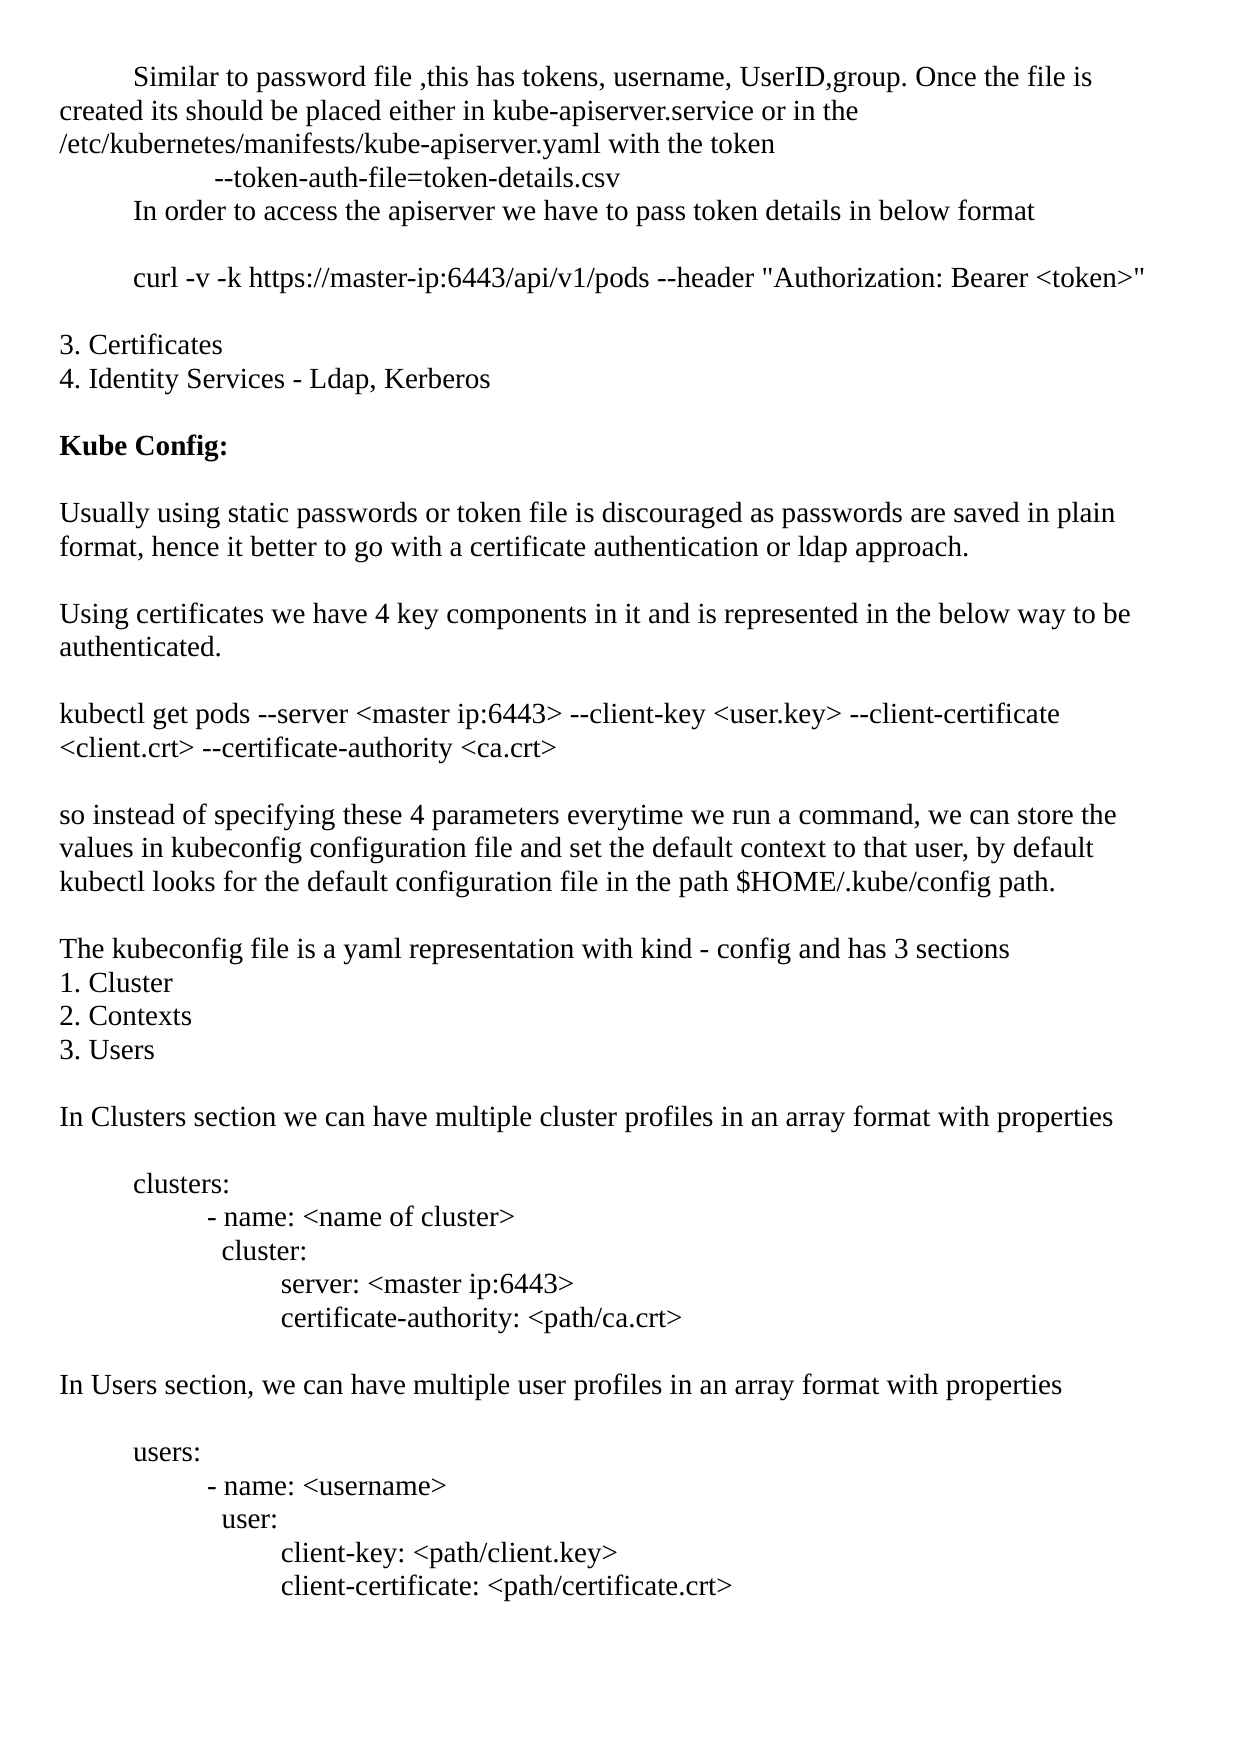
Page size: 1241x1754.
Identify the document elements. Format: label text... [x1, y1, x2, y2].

text 3. Certificates [59, 327, 1181, 361]
text In order to access the apiserver we have to pass token details in below format [59, 193, 1181, 227]
text --token-auth-file=token-details.csv [59, 160, 1181, 193]
text 4. Identity Services - Ldap, Kerberos [59, 361, 1181, 394]
text certificate-authority: <path/ca.crt> [59, 1300, 1181, 1334]
text client-key: <path/client.key> [59, 1535, 1181, 1568]
text kubectl get pods --server <master ip:6443> --client-key <user.key> --client-certificate <client.crt> --certificate-authority <ca.crt> [59, 696, 1181, 763]
text The kubeconfig file is a yaml representation with kind - config and has 3 sections [59, 931, 1181, 965]
text Similar to password file ,this has tokens, username, UserID,group. Once the file is created its should be placed either in kube-apiserver.service or in the /etc/kubernetes/manifests/kube-apiserver.yaml with the token [59, 59, 1181, 160]
text Using certificates we have 4 key components in it and is represented in the below way to be authenticated. [59, 596, 1181, 663]
text In Users section, we can have multiple user profiles in an array format with properties [59, 1367, 1181, 1401]
text curl -v -k https://master-ip:6443/api/v1/pods --header "Authorization: Bearer <token>" [59, 260, 1181, 294]
text user: [59, 1501, 1181, 1535]
text Usually using static passwords or token file is discouraged as passwords are saved in plain format, hence it better to go with a certificate authentication or ldap approach. [59, 495, 1181, 562]
text clusters: [59, 1166, 1181, 1199]
text - name: <name of cluster> [59, 1199, 1181, 1233]
text users: [59, 1434, 1181, 1468]
text - name: <username> [59, 1468, 1181, 1501]
text Kube Config: [59, 428, 1181, 462]
text so instead of specifying these 4 parameters everytime we run a command, we can store the values in kubeconfig configuration file and set the default context to that user, by default kubectl looks for the default configuration file in the path $HOME/.kube/config path. [59, 797, 1181, 898]
text client-certificate: <path/certificate.crt> [59, 1568, 1181, 1602]
text 3. Users [59, 1032, 1181, 1065]
text server: <master ip:6443> [59, 1267, 1181, 1300]
text 2. Contexts [59, 998, 1181, 1032]
text 1. Cluster [59, 965, 1181, 998]
text In Clusters section we can have multiple cluster profiles in an array format with properties [59, 1099, 1181, 1132]
text cluster: [59, 1233, 1181, 1267]
